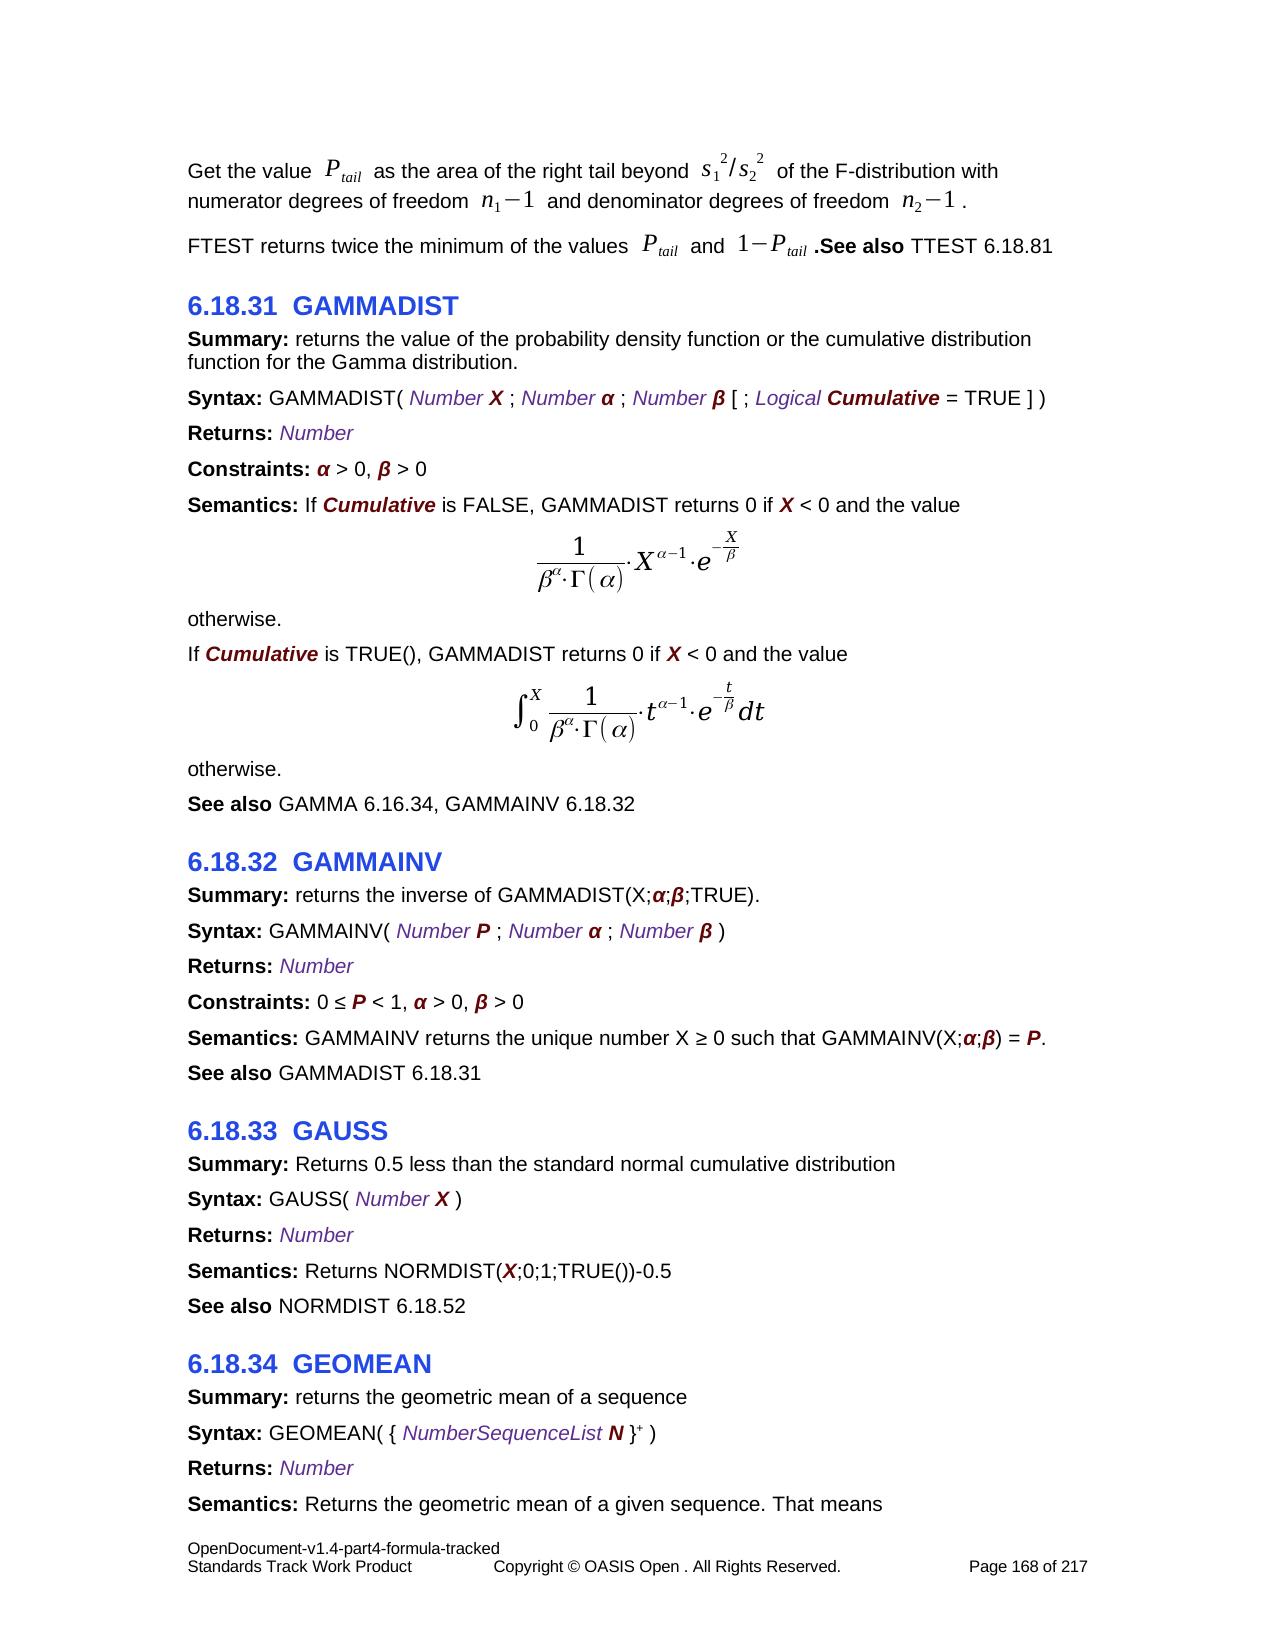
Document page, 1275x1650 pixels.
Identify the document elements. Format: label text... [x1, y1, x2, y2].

text Get the value as the area of the right tail beyond of the F‑distribution with numerator degrees of freedom and denominator degrees of freedom . [187, 150, 1088, 216]
subtitle GAMMADIST [187, 291, 1088, 321]
text Summary: returns the value of the probability density function or the cumulative distribution function for the Gamma distribution. [187, 327, 1088, 374]
text FTEST returns twice the minimum of the values and .See also TTEST 6.18.81 [187, 228, 1088, 260]
subtitle GAMMAINV [187, 847, 1088, 877]
text Semantics: If Cumulative is FALSE, GAMMADIST returns 0 if X < 0 and the value [187, 493, 1088, 517]
subtitle GEOMEAN [187, 1349, 1088, 1379]
subtitle GAUSS [187, 1116, 1088, 1146]
text Summary: returns the inverse of GAMMADIST(X;α;β;TRUE). [187, 883, 1088, 907]
text Returns: Number [187, 422, 1088, 445]
text Syntax: GAMMAINV( Number P ; Number α ; Number β ) [187, 919, 1088, 943]
text See also NORMDIST 6.18.52 [187, 1295, 1088, 1318]
text otherwise. [187, 607, 1088, 631]
text otherwise. [187, 757, 1088, 781]
text See also GAMMA 6.16.34, GAMMAINV 6.18.32 [187, 793, 1088, 816]
text Semantics: Returns the geometric mean of a given sequence. That means [187, 1492, 1088, 1516]
text Syntax: GEOMEAN( { NumberSequenceList N }+ ) [187, 1421, 1088, 1444]
text Summary: returns the geometric mean of a sequence [187, 1385, 1088, 1409]
text Returns: Number [187, 1457, 1088, 1480]
text Returns: Number [187, 955, 1088, 978]
text Returns: Number [187, 1223, 1088, 1247]
text Semantics: Returns NORMDIST(X;0;1;TRUE())-0.5 [187, 1259, 1088, 1283]
text Constraints: 0 ≤ P < 1, α > 0, β > 0 [187, 990, 1088, 1014]
text Semantics: GAMMAINV returns the unique number X ≥ 0 such that GAMMAINV(X;α;β) = P. [187, 1026, 1088, 1049]
text If Cumulative is TRUE(), GAMMADIST returns 0 if X < 0 and the value [187, 643, 1088, 666]
text Syntax: GAUSS( Number X ) [187, 1188, 1088, 1211]
text Constraints: α > 0, β > 0 [187, 457, 1088, 481]
text Syntax: GAMMADIST( Number X ; Number α ; Number β [ ; Logical Cumulative = TRUE ] ) [187, 386, 1088, 410]
text Summary: Returns 0.5 less than the standard normal cumulative distribution [187, 1152, 1088, 1176]
text See also GAMMADIST 6.18.31 [187, 1062, 1088, 1085]
